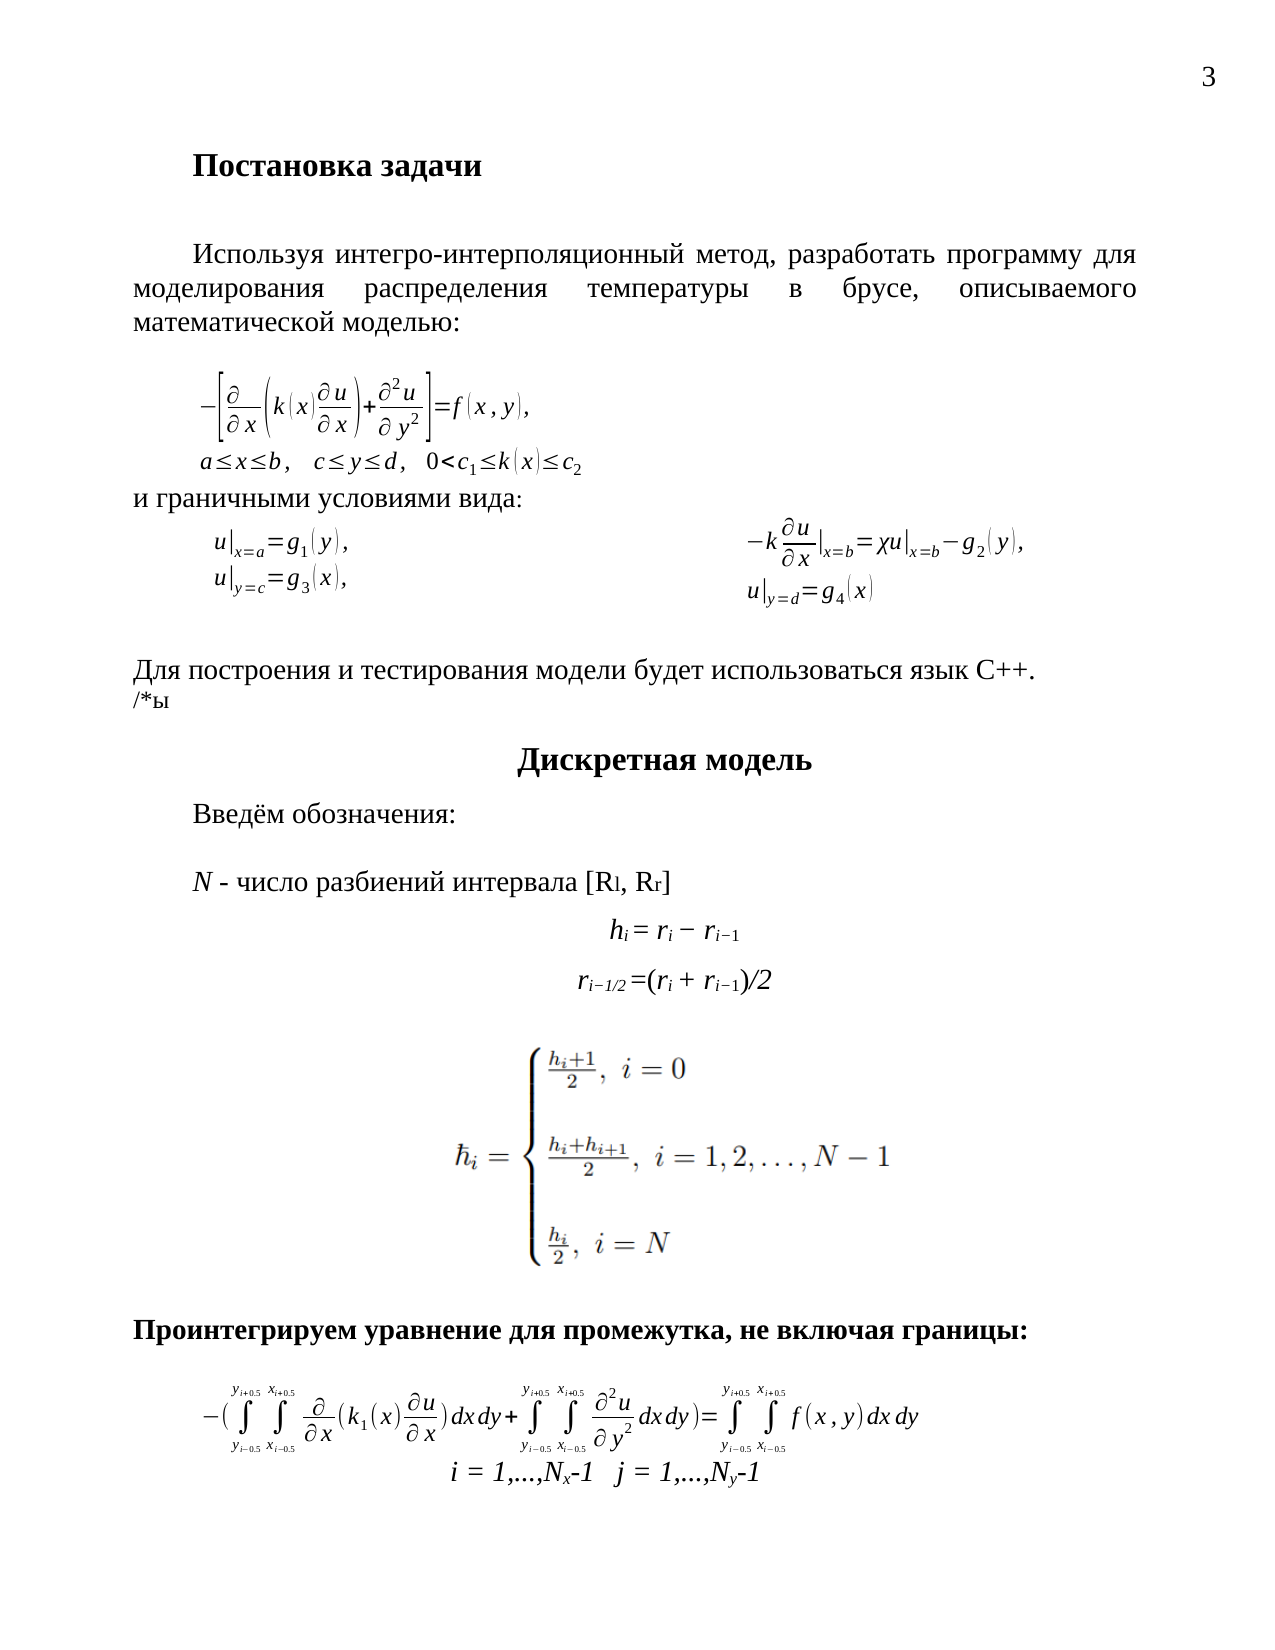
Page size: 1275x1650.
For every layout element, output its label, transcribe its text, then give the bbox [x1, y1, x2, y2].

text Для построения и тестирования модели будет использоваться язык C++. [133, 652, 1137, 685]
text Введём обозначения: [133, 797, 1137, 830]
text ri−1/2 =(ri + ri−1)/2 [133, 962, 1216, 996]
text hi = ri − ri−1 [133, 912, 1216, 945]
subtitle Дискретная модель [133, 739, 1137, 777]
text Используя интегро-интерполяционный метод, разработать программу для моделирования распределения температуры в брусе, описываемого математической моделью: [133, 237, 1137, 337]
text N - число разбиений интервала [Rl, Rr] [133, 864, 1137, 897]
text Проинтегрируем уравнение для промежутка, не включая границы: [133, 1312, 1137, 1346]
text /*ы [133, 685, 1137, 714]
picture [446, 1029, 903, 1279]
text i = 1,...,Nx-1 j = 1,...,Ny-1 [74, 1454, 1137, 1488]
subtitle Постановка задачи [133, 146, 1137, 184]
text и граничными условиями вида: [133, 480, 1216, 514]
